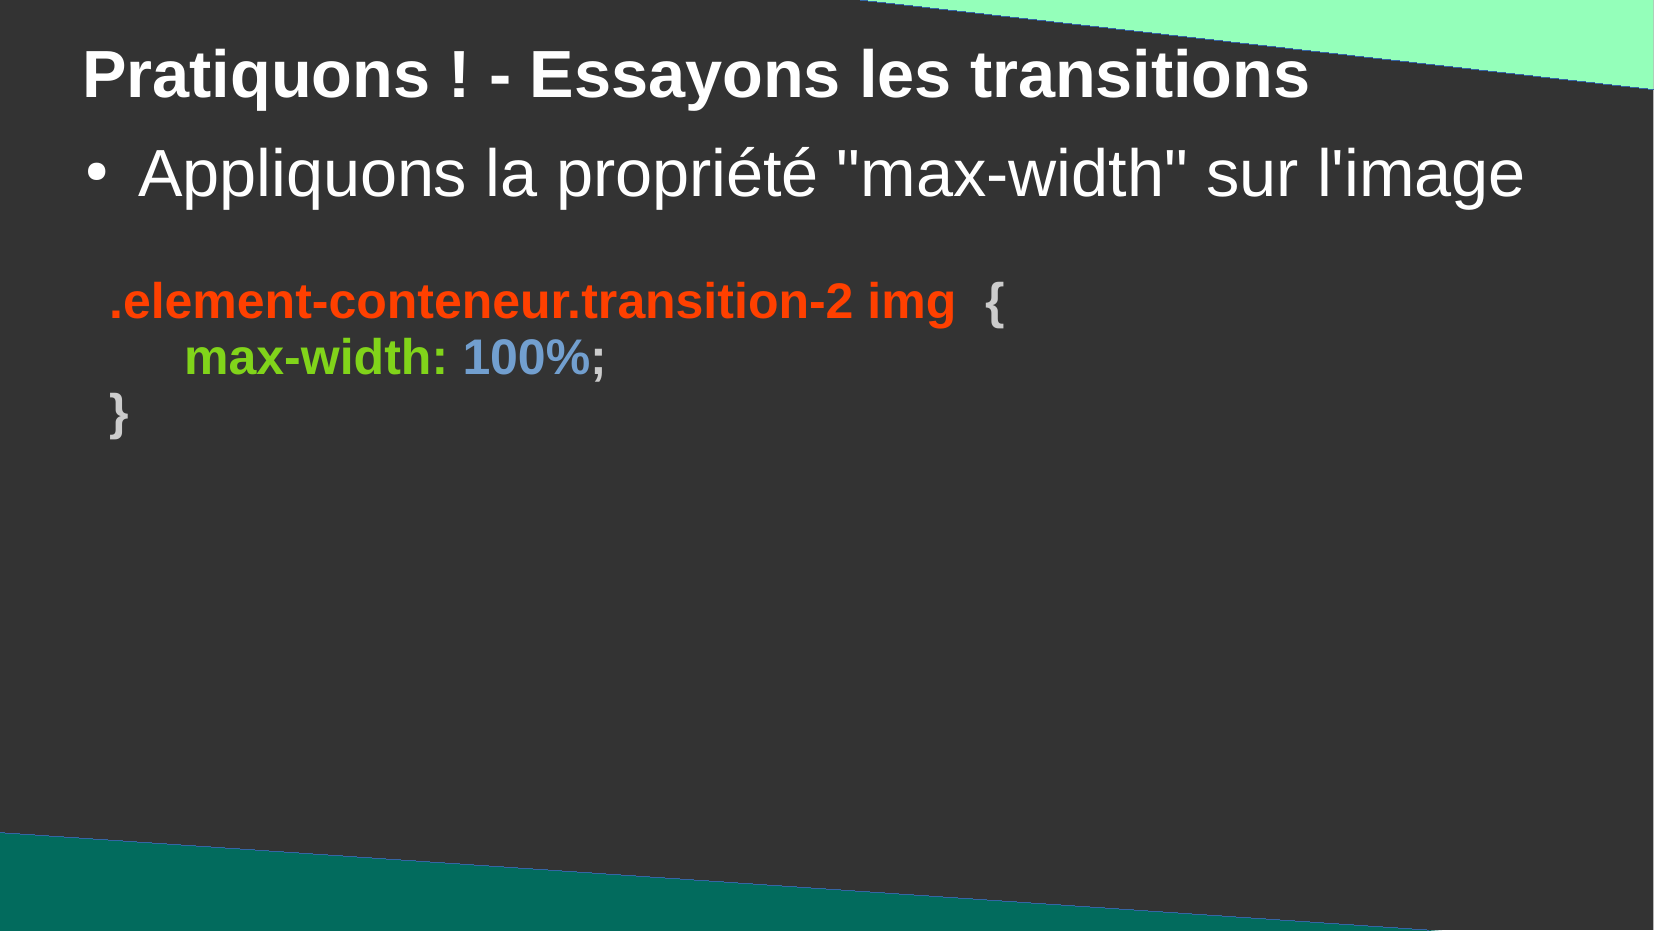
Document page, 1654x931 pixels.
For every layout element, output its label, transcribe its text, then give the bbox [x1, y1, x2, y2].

list Appliquons la propriété "max-width" sur l'image [67, 135, 1607, 346]
text_box .element-conteneur.transition-2 img { max-width: 100%; } [94, 265, 1489, 576]
title Pratiquons ! - Essayons les transitions [82, 37, 1630, 150]
text_box [860, 0, 1654, 90]
